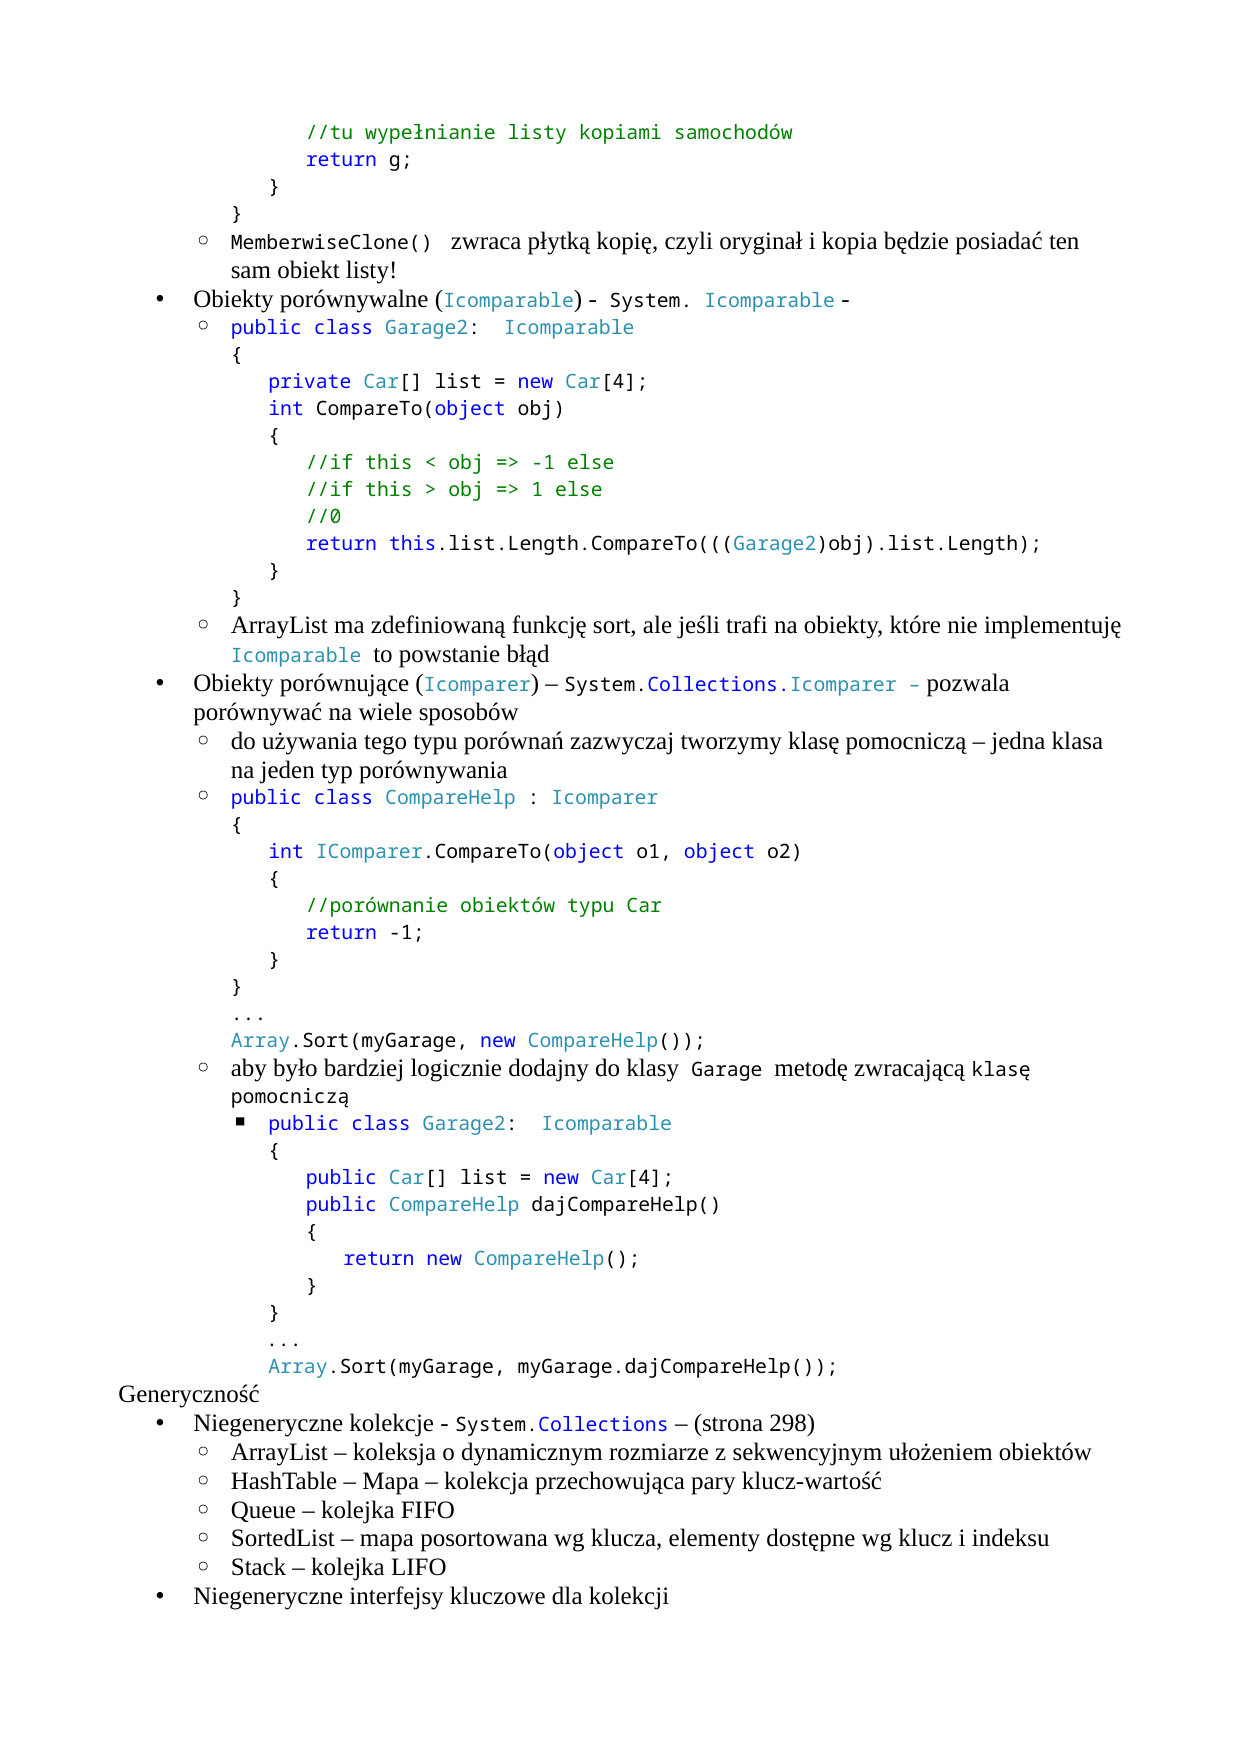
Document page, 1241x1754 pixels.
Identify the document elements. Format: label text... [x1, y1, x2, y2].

list //if this < obj => -1 else [268, 448, 1122, 475]
list //if this > obj => 1 else [268, 475, 1122, 502]
list } [231, 556, 1122, 583]
list public Car[] list = new Car[4]; [268, 1163, 1122, 1191]
list } [193, 583, 1122, 610]
list public CompareHelp dajCompareHelp() [268, 1191, 1122, 1217]
list int CompareTo(object obj) [231, 394, 1122, 421]
list //tu wypełnianie listy kopiami samochodów [268, 118, 1122, 145]
list return new CompareHelp(); [306, 1244, 1122, 1271]
list { [231, 1137, 1122, 1163]
list { [231, 421, 1122, 448]
list } [268, 1271, 1122, 1298]
list } [231, 1298, 1122, 1325]
list Niegeneryczne interfejsy kluczowe dla kolekcji [156, 1581, 1122, 1610]
list Array.Sort(myGarage, myGarage.dajCompareHelp()); [231, 1352, 1122, 1379]
list ArrayList – koleksja o dynamicznym rozmiarze z sekwencyjnym ułożeniem obiektów [193, 1437, 1122, 1466]
list //porównanie obiektów typu Car [268, 892, 1122, 918]
list { [193, 811, 1122, 838]
list do używania tego typu porównań zazwyczaj tworzymy klasę pomocniczą – jedna klasa na jeden typ porównywania [193, 726, 1122, 784]
list return g; [268, 145, 1122, 172]
list private Car[] list = new Car[4]; [231, 367, 1122, 394]
list //0 [268, 502, 1122, 529]
list { [231, 864, 1122, 892]
list public class Garage2: Icomparable [193, 313, 1122, 340]
list HashTable – Mapa – kolekcja przechowująca pary klucz-wartość [193, 1466, 1122, 1495]
list Array.Sort(myGarage, new CompareHelp()); [193, 1026, 1122, 1053]
list aby było bardziej logicznie dodajny do klasy Garage metodę zwracającą klasę pomocniczą [193, 1053, 1122, 1109]
list SortedList – mapa posortowana wg klucza, elementy dostępne wg klucz i indeksu [193, 1523, 1122, 1552]
list } [231, 946, 1122, 972]
list { [268, 1217, 1122, 1244]
list return -1; [268, 918, 1122, 946]
list Stack – kolejka LIFO [193, 1552, 1122, 1581]
list public class Garage2: Icomparable [231, 1109, 1122, 1137]
list { [193, 340, 1122, 367]
list MemberwiseClone() zwraca płytką kopię, czyli oryginał i kopia będzie posiadać ten sam obiekt listy! [193, 226, 1122, 284]
list } [231, 172, 1122, 199]
list Obiekty porównywalne (Icomparable) - System. Icomparable - [156, 284, 1122, 313]
list Queue – kolejka FIFO [193, 1495, 1122, 1523]
list Niegeneryczne kolekcje - System.Collections – (strona 298) [156, 1408, 1122, 1437]
list ArrayList ma zdefiniowaną funkcję sort, ale jeśli trafi na obiekty, które nie implementuję Icomparable to powstanie błąd [193, 610, 1122, 668]
text Generyczność [118, 1379, 1122, 1408]
list int IComparer.CompareTo(object o1, object o2) [231, 838, 1122, 864]
list return this.list.Length.CompareTo(((Garage2)obj).list.Length); [268, 529, 1122, 556]
list } [193, 199, 1122, 226]
list public class CompareHelp : Icomparer [193, 784, 1122, 811]
list } [193, 972, 1122, 999]
text ... [118, 1325, 1122, 1352]
list Obiekty porównujące (Icomparer) – System.Collections.Icomparer – pozwala porównywać na wiele sposobów [156, 668, 1122, 726]
list ... [193, 999, 1122, 1026]
